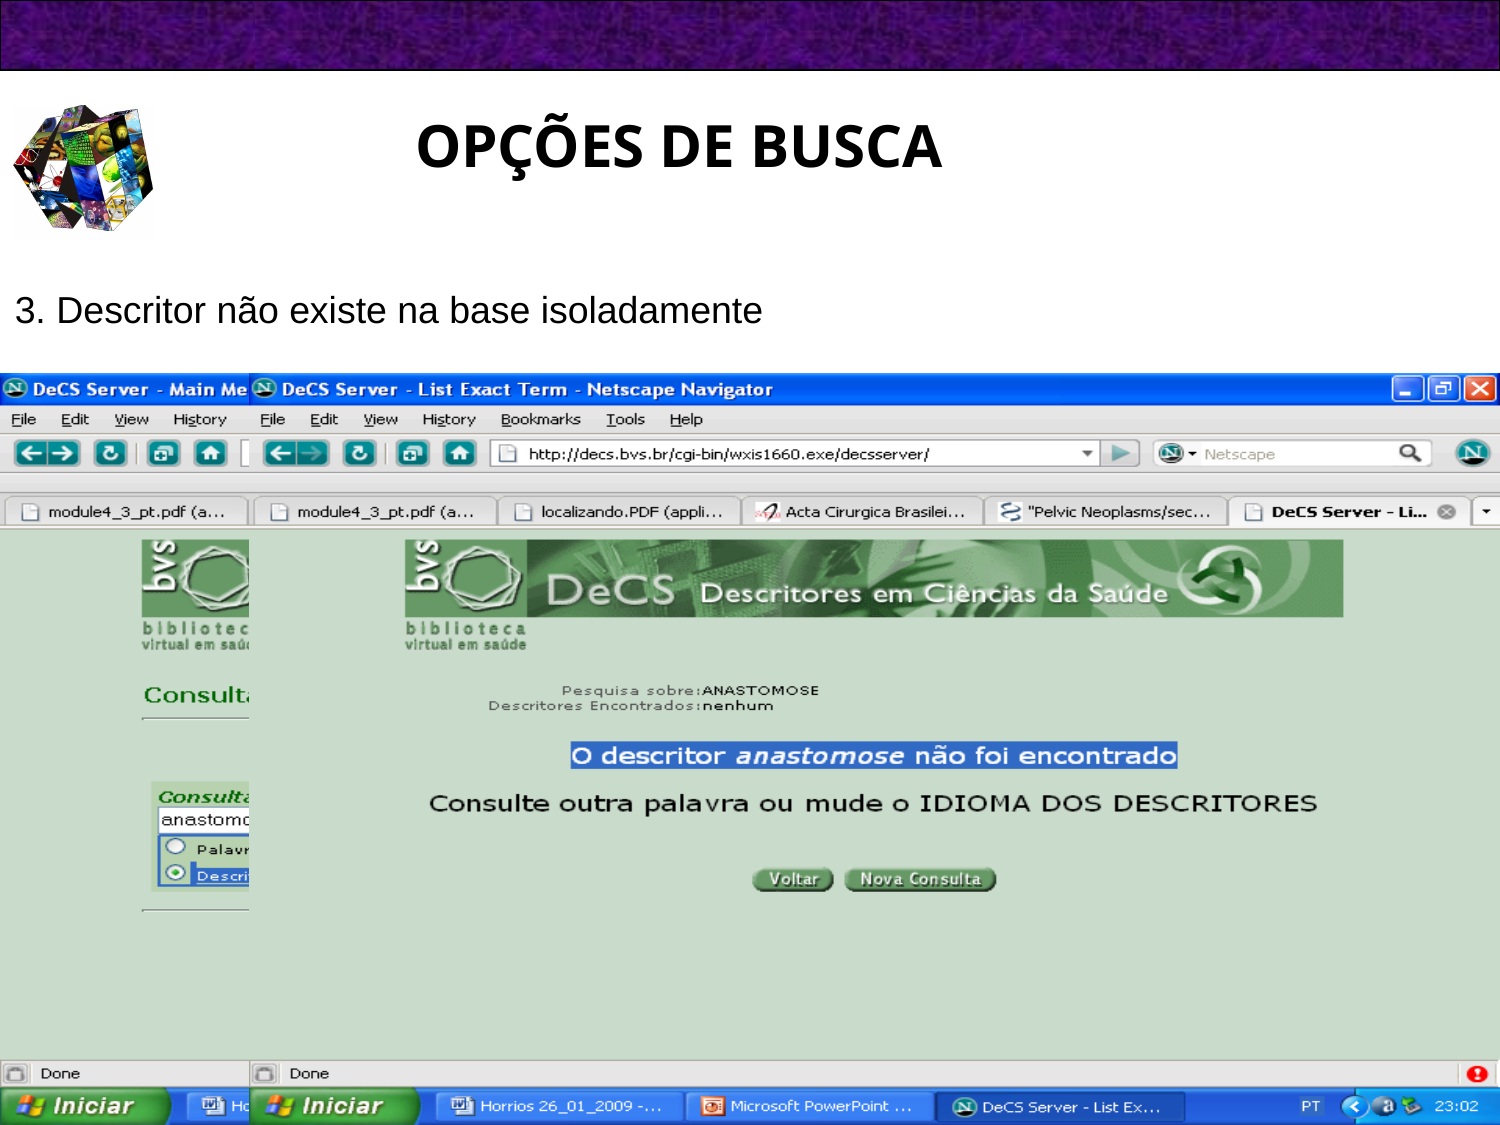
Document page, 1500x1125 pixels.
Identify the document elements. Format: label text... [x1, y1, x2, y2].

text_box 3. Descritor não existe na base isoladamente [0, 278, 1158, 339]
picture [1, 1, 1499, 69]
picture [0, 373, 1500, 1125]
text_box OPÇÕES DE BUSCA [123, 101, 1235, 187]
